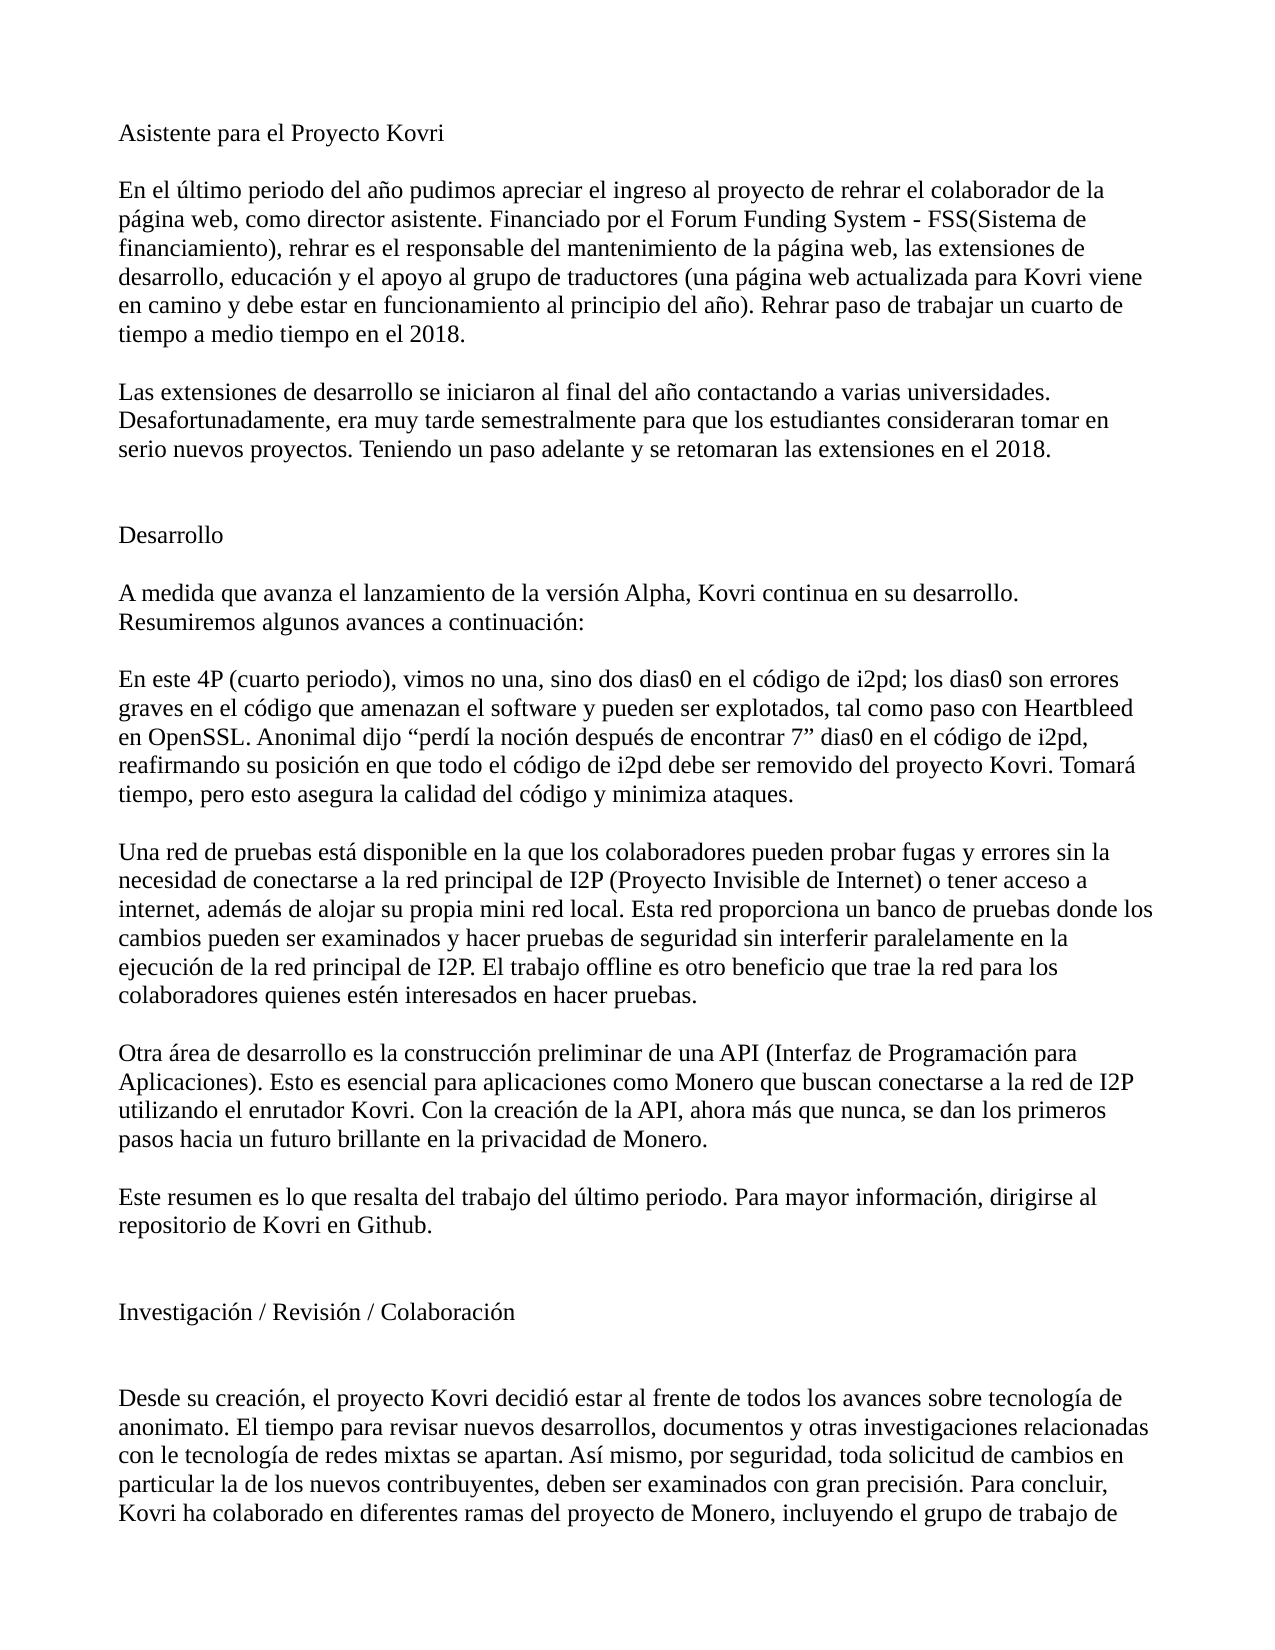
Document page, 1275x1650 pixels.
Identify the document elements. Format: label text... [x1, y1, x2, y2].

text Otra área de desarrollo es la construcción preliminar de una API (Interfaz de Programación para Aplicaciones). Esto es esencial para aplicaciones como Monero que buscan conectarse a la red de I2P utilizando el enrutador Kovri. Con la creación de la API, ahora más que nunca, se dan los primeros pasos hacia un futuro brillante en la privacidad de Monero. [118, 1038, 1157, 1153]
text Una red de pruebas está disponible en la que los colaboradores pueden probar fugas y errores sin la necesidad de conectarse a la red principal de I2P (Proyecto Invisible de Internet) o tener acceso a internet, además de alojar su propia mini red local. Esta red proporciona un banco de pruebas donde los cambios pueden ser examinados y hacer pruebas de seguridad sin interferir paralelamente en la ejecución de la red principal de I2P. El trabajo offline es otro beneficio que trae la red para los colaboradores quienes estén interesados en hacer pruebas. [118, 837, 1157, 1009]
text Las extensiones de desarrollo se iniciaron al final del año contactando a varias universidades. Desafortunadamente, era muy tarde semestralmente para que los estudiantes consideraran tomar en serio nuevos proyectos. Teniendo un paso adelante y se retomaran las extensiones en el 2018. [118, 377, 1157, 463]
text Este resumen es lo que resalta del trabajo del último periodo. Para mayor información, dirigirse al repositorio de Kovri en Github. [118, 1182, 1157, 1239]
text Asistente para el Proyecto Kovri [118, 118, 1157, 147]
text Investigación / Revisión / Colaboración [118, 1297, 1157, 1326]
text Desarrollo [118, 521, 1157, 549]
text Desde su creación, el proyecto Kovri decidió estar al frente de todos los avances sobre tecnología de anonimato. El tiempo para revisar nuevos desarrollos, documentos y otras investigaciones relacionadas con le tecnología de redes mixtas se apartan. Así mismo, por seguridad, toda solicitud de cambios en particular la de los nuevos contribuyentes, deben ser examinados con gran precisión. Para concluir, Kovri ha colaborado en diferentes ramas del proyecto de Monero, incluyendo el grupo de trabajo de [118, 1383, 1157, 1527]
text En este 4P (cuarto periodo), vimos no una, sino dos dias0 en el código de i2pd; los dias0 son errores graves en el código que amenazan el software y pueden ser explotados, tal como paso con Heartbleed en OpenSSL. Anonimal dijo “perdí la noción después de encontrar 7” dias0 en el código de i2pd, reafirmando su posición en que todo el código de i2pd debe ser removido del proyecto Kovri. Tomará tiempo, pero esto asegura la calidad del código y minimiza ataques. [118, 664, 1157, 808]
text En el último periodo del año pudimos apreciar el ingreso al proyecto de rehrar el colaborador de la página web, como director asistente. Financiado por el Forum Funding System - FSS(Sistema de financiamiento), rehrar es el responsable del mantenimiento de la página web, las extensiones de desarrollo, educación y el apoyo al grupo de traductores (una página web actualizada para Kovri viene en camino y debe estar en funcionamiento al principio del año). Rehrar paso de trabajar un cuarto de tiempo a medio tiempo en el 2018. [118, 176, 1157, 348]
text A medida que avanza el lanzamiento de la versión Alpha, Kovri continua en su desarrollo. Resumiremos algunos avances a continuación: [118, 578, 1157, 636]
